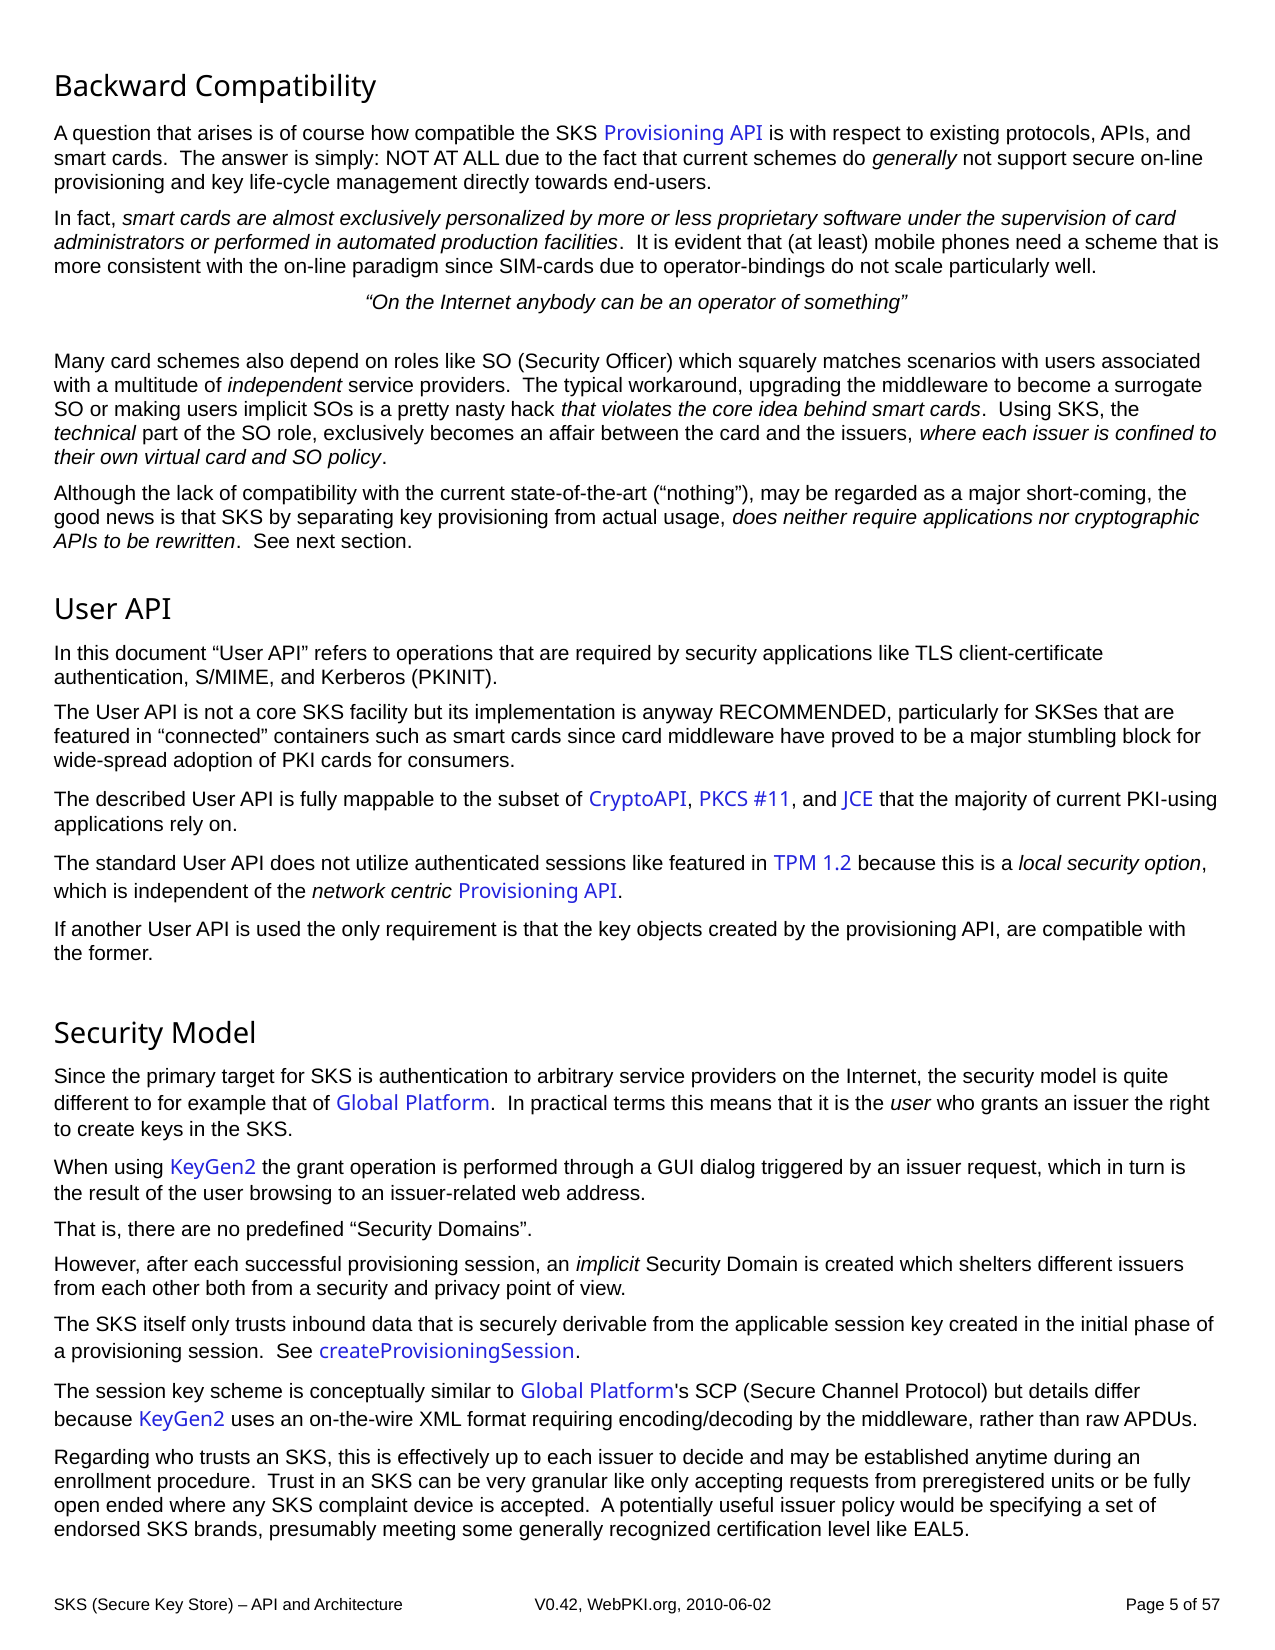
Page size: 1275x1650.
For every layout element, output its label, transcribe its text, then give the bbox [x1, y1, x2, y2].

text The standard User API does not utilize authenticated sessions like featured in TPM 1.2 because this is a local security option, which is independent of the network centric Provisioning API. [54, 848, 1221, 905]
text However, after each successful provisioning session, an implicit Security Domain is created which shelters different issuers from each other both from a security and privacy point of view. [54, 1252, 1221, 1300]
text When using KeyGen2 the grant operation is performed through a GUI dialog triggered by an issuer request, which in turn is the result of the user browsing to an issuer-related web address. [54, 1152, 1221, 1205]
text The described User API is fully mappable to the subset of CryptoAPI, PKCS #11, and JCE that the majority of current PKI‑using applications rely on. [54, 784, 1221, 836]
text The SKS itself only trusts inbound data that is securely derivable from the applicable session key created in the initial phase of a provisioning session. See createProvisioningSession. [54, 1312, 1221, 1364]
text In this document “User API” refers to operations that are required by security applications like TLS client-certificate authentication, S/MIME, and Kerberos (PKINIT). [54, 641, 1221, 688]
text Although the lack of compatibility with the current state-of-the-art (“nothing”), may be regarded as a major short-coming, the good news is that SKS by separating key provisioning from actual usage, does neither require applications nor cryptographic APIs to be rewritten. See next section. [54, 481, 1221, 577]
subtitle Backward Compatibility [54, 66, 1221, 105]
subtitle Security Model [54, 1012, 1221, 1052]
text Many card schemes also depend on roles like SO (Security Officer) which squarely matches scenarios with users associated with a multitude of independent service providers. The typical workaround, upgrading the middleware to become a surrogate SO or making users implicit SOs is a pretty nasty hack that violates the core idea behind smart cards. Using SKS, the technical part of the SO role, exclusively becomes an affair between the card and the issuers, where each issuer is confined to their own virtual card and SO policy. [54, 349, 1221, 469]
text A question that arises is of course how compatible the SKS Provisioning API is with respect to existing protocols, APIs, and smart cards. The answer is simply: NOT AT ALL due to the fact that current schemes do generally not support secure on-line provisioning and key life-cycle management directly towards end-users. [54, 118, 1221, 194]
text In fact, smart cards are almost exclusively personalized by more or less proprietary software under the supervision of card administrators or performed in automated production facilities. It is evident that (at least) mobile phones need a scheme that is more consistent with the on-line paradigm since SIM-cards due to operator-bindings do not scale particularly well. [54, 206, 1221, 278]
text If another User API is used the only requirement is that the key objects created by the provisioning API, are compatible with the former. [54, 917, 1221, 964]
text The session key scheme is conceptually similar to Global Platform's SCP (Secure Channel Protocol) but details differ because KeyGen2 uses an on-the-wire XML format requiring encoding/decoding by the middleware, rather than raw APDUs. [54, 1376, 1221, 1433]
text “On the Internet anybody can be an operator of something” [54, 289, 1221, 337]
text The User API is not a core SKS facility but its implementation is anyway RECOMMENDED, particularly for SKSes that are featured in “connected” containers such as smart cards since card middleware have proved to be a major stumbling block for wide-spread adoption of PKI cards for consumers. [54, 700, 1221, 772]
text That is, there are no predefined “Security Domains”. [54, 1216, 1221, 1240]
text Since the primary target for SKS is authentication to arbitrary service providers on the Internet, the security model is quite different to for example that of Global Platform. In practical terms this means that it is the user who grants an issuer the right to create keys in the SKS. [54, 1064, 1221, 1141]
subtitle User API [54, 588, 1221, 628]
text Regarding who trusts an SKS, this is effectively up to each issuer to decide and may be established anytime during an enrollment procedure. Trust in an SKS can be very granular like only accepting requests from preregistered units or be fully open ended where any SKS complaint device is accepted. A potentially useful issuer policy would be specifying a set of endorsed SKS brands, presumably meeting some generally recognized certification level like EAL5. [54, 1445, 1221, 1541]
